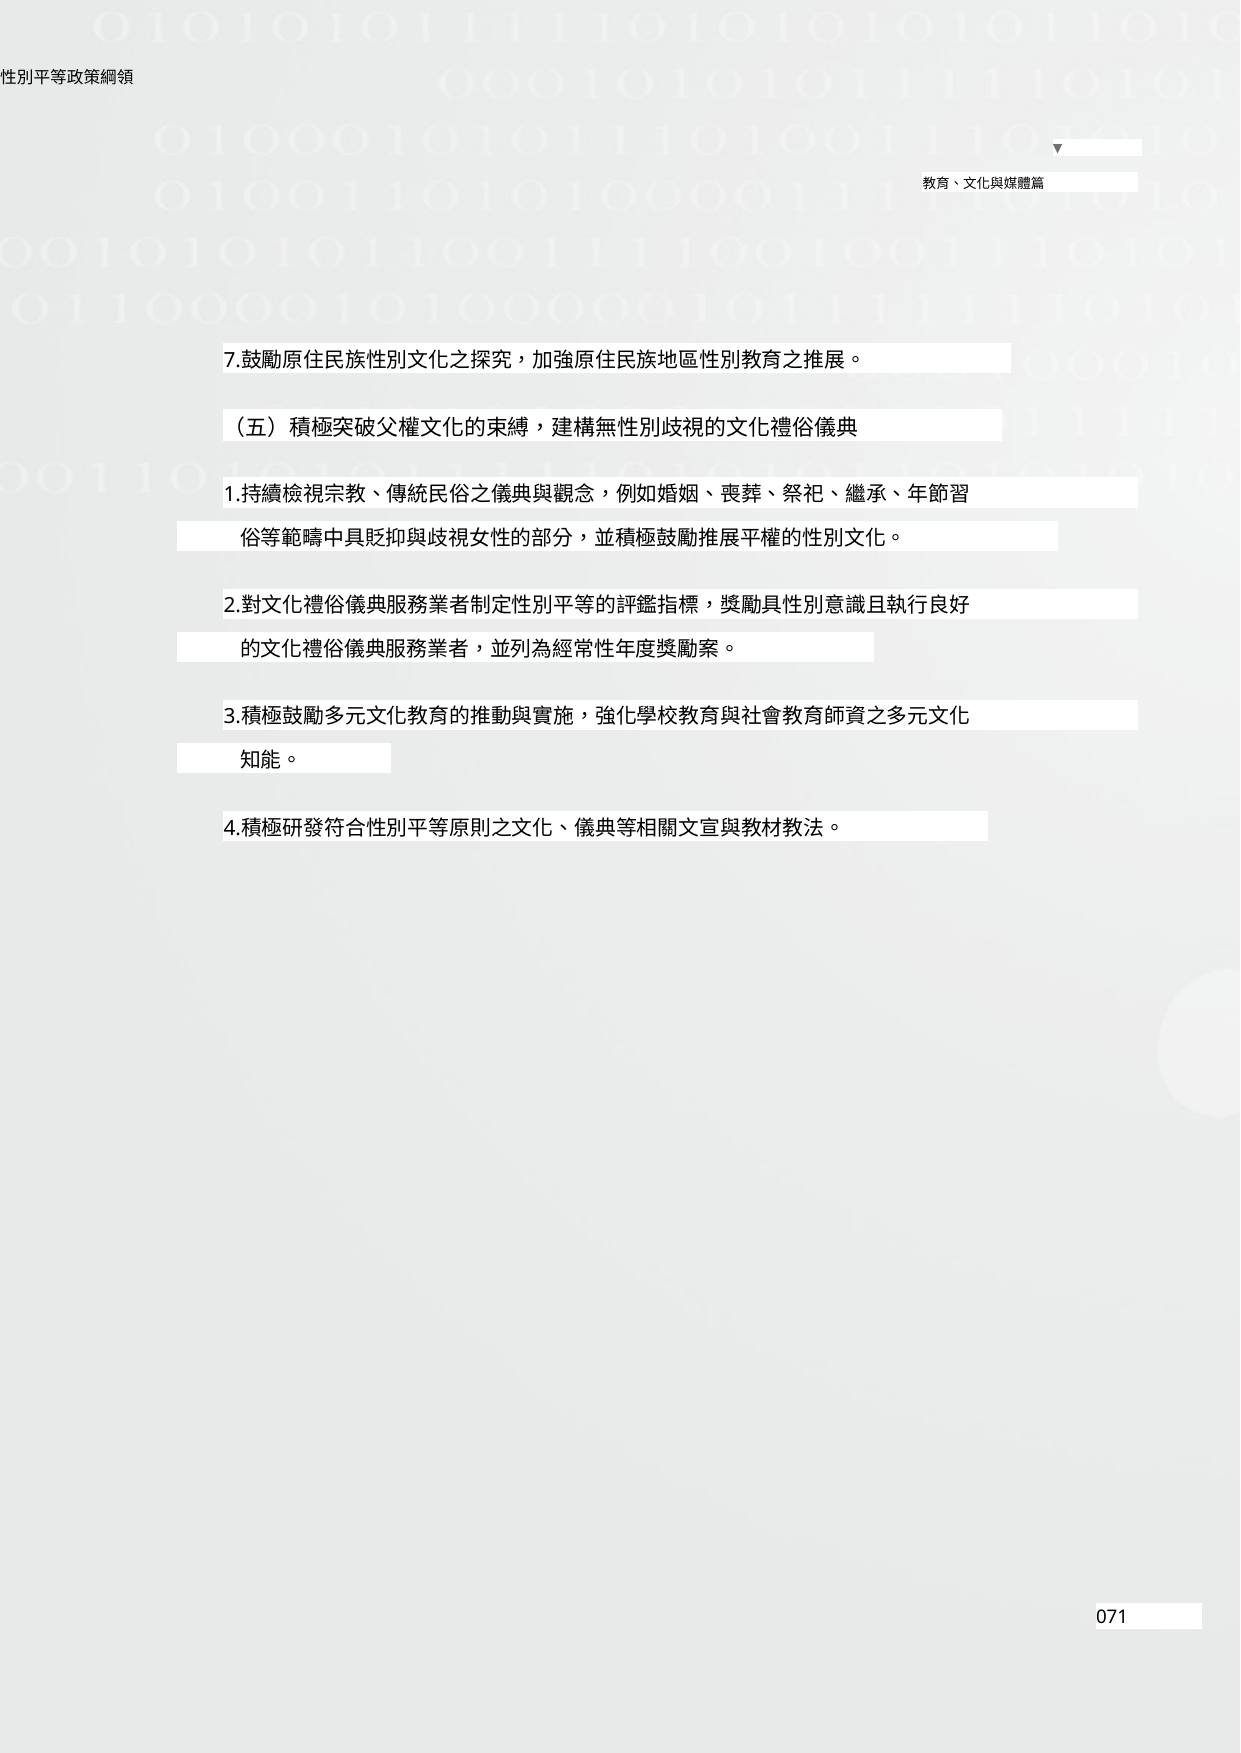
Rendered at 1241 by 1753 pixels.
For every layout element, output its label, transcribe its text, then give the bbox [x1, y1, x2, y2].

text 3.積極鼓勵多元文化教育的推動與實施，強化學校教育與社會教育師資之多元文化 [223, 700, 1138, 730]
text 071 [1096, 1603, 1202, 1629]
text 2.對文化禮俗儀典服務業者制定性別平等的評鑑指標，獎勵具性別意識且執行良好 [223, 589, 1138, 619]
text 1.持續檢視宗教、傳統民俗之儀典與觀念，例如婚姻、喪葬、祭祀、繼承、年節習 [223, 477, 1138, 508]
text 的文化禮俗儀典服務業者，並列為經常性年度獎勵案。 [177, 632, 874, 662]
text 4.積極研發符合性別平等原則之文化、儀典等相關文宣與教材教法。 [223, 811, 988, 841]
text ▼ [1053, 139, 1142, 156]
text 俗等範疇中具貶抑與歧視女性的部分，並積極鼓勵推展平權的性別文化。 [177, 521, 1058, 551]
text （五）積極突破父權文化的束縛，建構無性別歧視的文化禮俗儀典 [223, 409, 1002, 441]
text 教育、文化與媒體篇 [922, 172, 1138, 192]
text 7.鼓勵原住民族性別文化之探究，加強原住民族地區性別教育之推展。 [223, 343, 1011, 373]
text 知能。 [177, 743, 391, 773]
